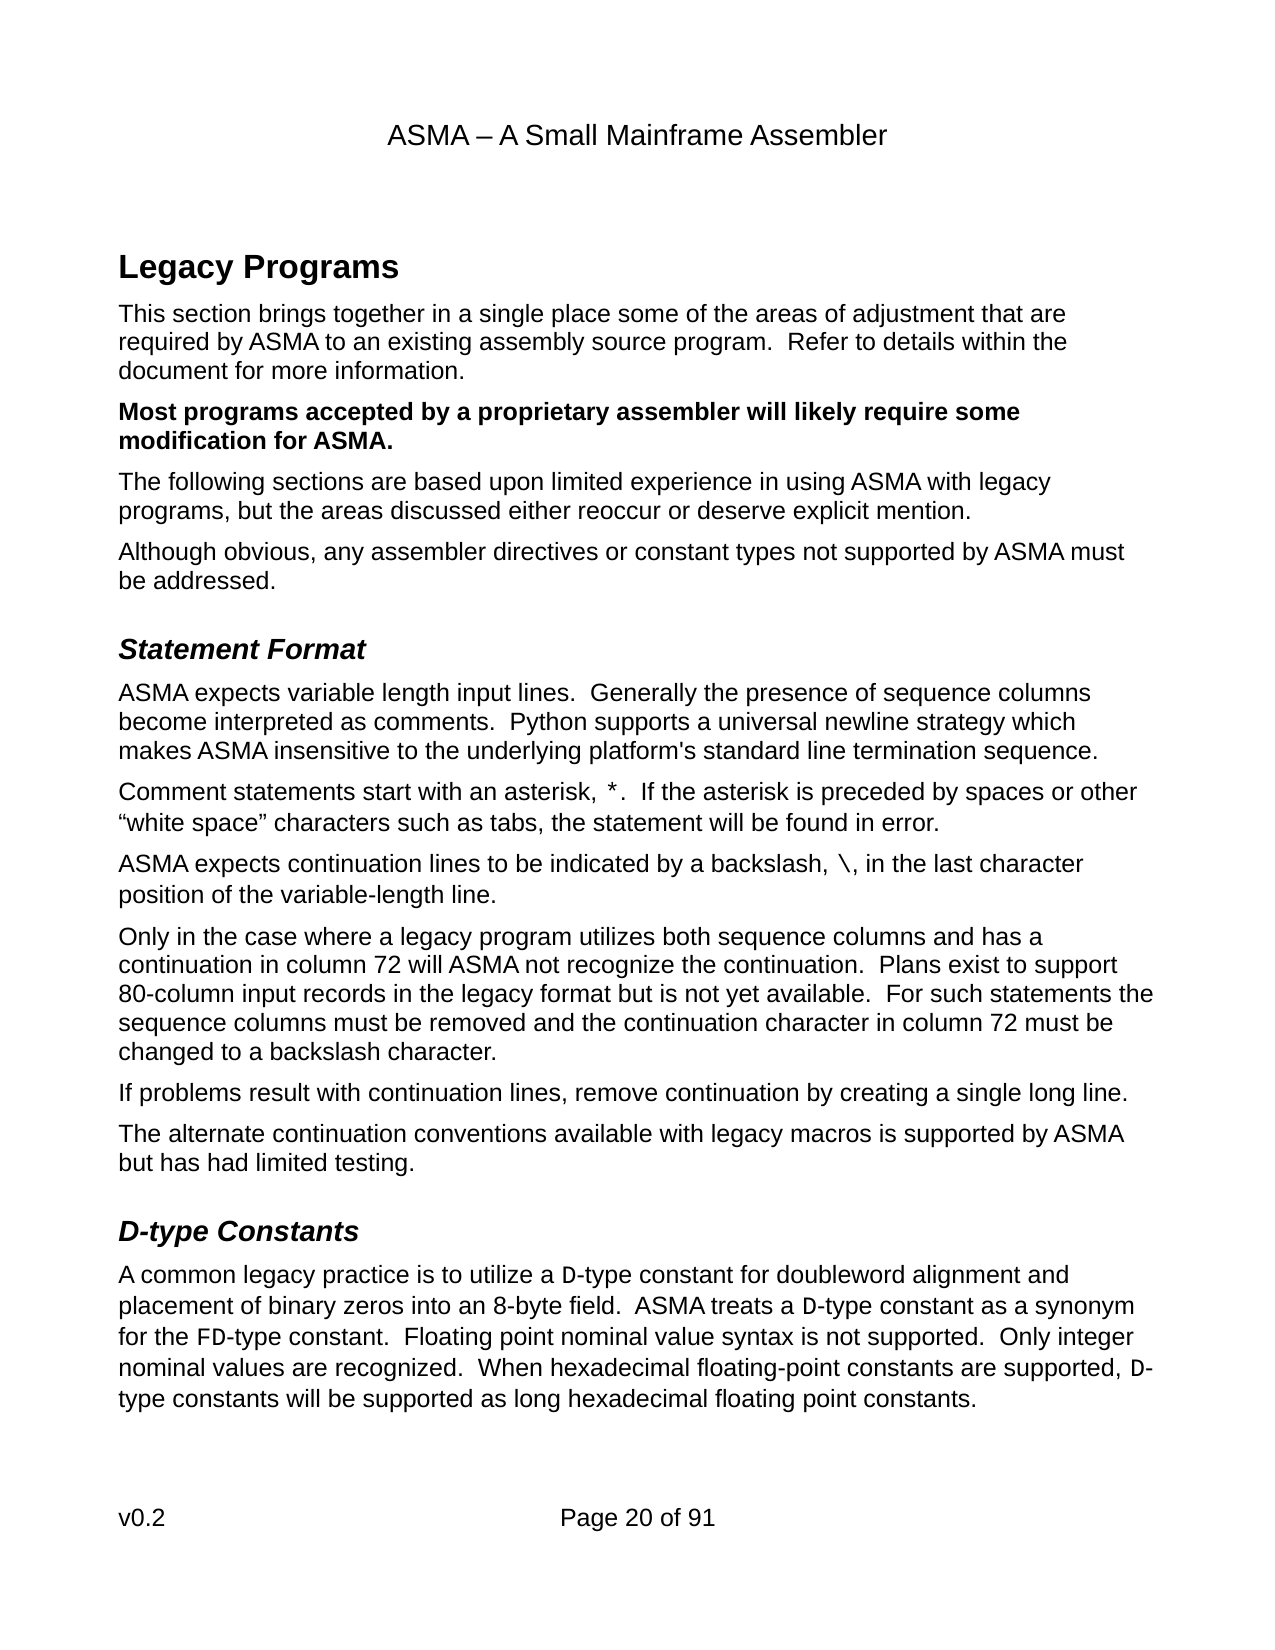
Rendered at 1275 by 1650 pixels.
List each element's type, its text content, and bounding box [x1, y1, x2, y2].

text Although obvious, any assembler directives or constant types not supported by ASMA must be addressed. [118, 537, 1157, 595]
text Only in the case where a legacy program utilizes both sequence columns and has a continuation in column 72 will ASMA not recognize the continuation. Plans exist to support 80-column input records in the legacy format but is not yet available. For such statements the sequence columns must be removed and the continuation character in column 72 must be changed to a backslash character. [118, 921, 1157, 1065]
subtitle D-type Constants [118, 1214, 1157, 1247]
text Comment statements start with an asterisk, *. If the asterisk is preceded by spaces or other “white space” characters such as tabs, the statement will be found in error. [118, 777, 1157, 837]
text ASMA expects continuation lines to be indicated by a backslash, \, in the last character position of the variable-length line. [118, 849, 1157, 909]
text If problems result with continuation lines, remove continuation by creating a single long line. [118, 1078, 1157, 1106]
text The alternate continuation conventions available with legacy macros is supported by ASMA but has had limited testing. [118, 1119, 1157, 1176]
text This section brings together in a single place some of the areas of adjustment that are required by ASMA to an existing assembly source program. Refer to details within the document for more information. [118, 298, 1157, 385]
text ASMA expects variable length input lines. Generally the presence of sequence columns become interpreted as comments. Python supports a universal newline strategy which makes ASMA insensitive to the underlying platform's standard line termination sequence. [118, 678, 1157, 764]
text A common legacy practice is to utilize a D-type constant for doubleword alignment and placement of binary zeros into an 8-byte field. ASMA treats a D-type constant as a synonym for the FD-type constant. Floating point nominal value syntax is not supported. Only integer nominal values are recognized. When hexadecimal floating-point constants are supported, D-type constants will be supported as long hexadecimal floating point constants. [118, 1260, 1157, 1412]
text The following sections are based upon limited experience in using ASMA with legacy programs, but the areas discussed either reoccur or deserve explicit mention. [118, 467, 1157, 525]
subtitle Statement Format [118, 632, 1157, 666]
subtitle Legacy Programs [118, 247, 1157, 286]
text Most programs accepted by a proprietary assembler will likely require some modification for ASMA. [118, 397, 1157, 455]
